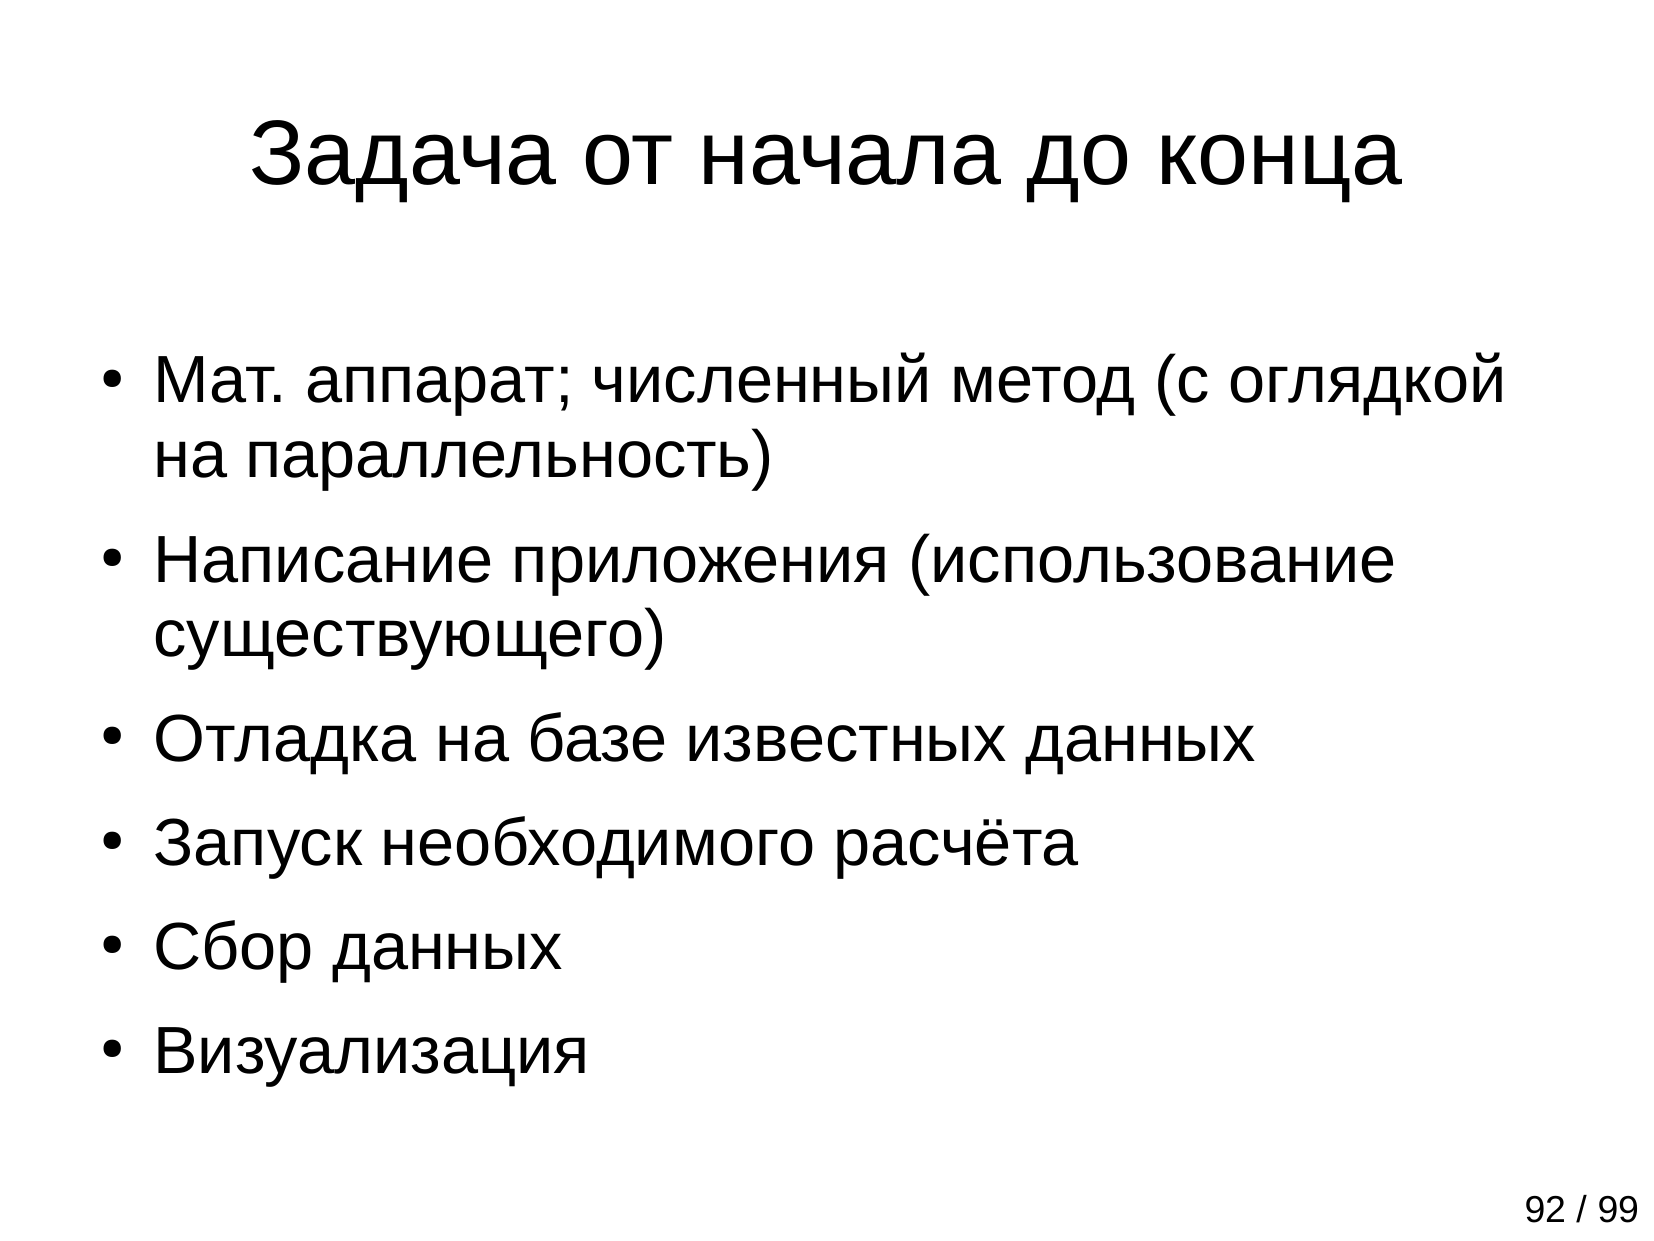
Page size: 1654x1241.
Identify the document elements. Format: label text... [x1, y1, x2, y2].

title Задача от начала до конца [82, 49, 1571, 257]
text_box <number> / 99 [1380, 1181, 1654, 1238]
list Мат. аппарат; численный метод (с оглядкой на параллельность) Написание приложения (использование существующего) Отладка на базе известных данных Запуск необходимого расчёта Сбор данных Визуализация [82, 342, 1571, 1193]
